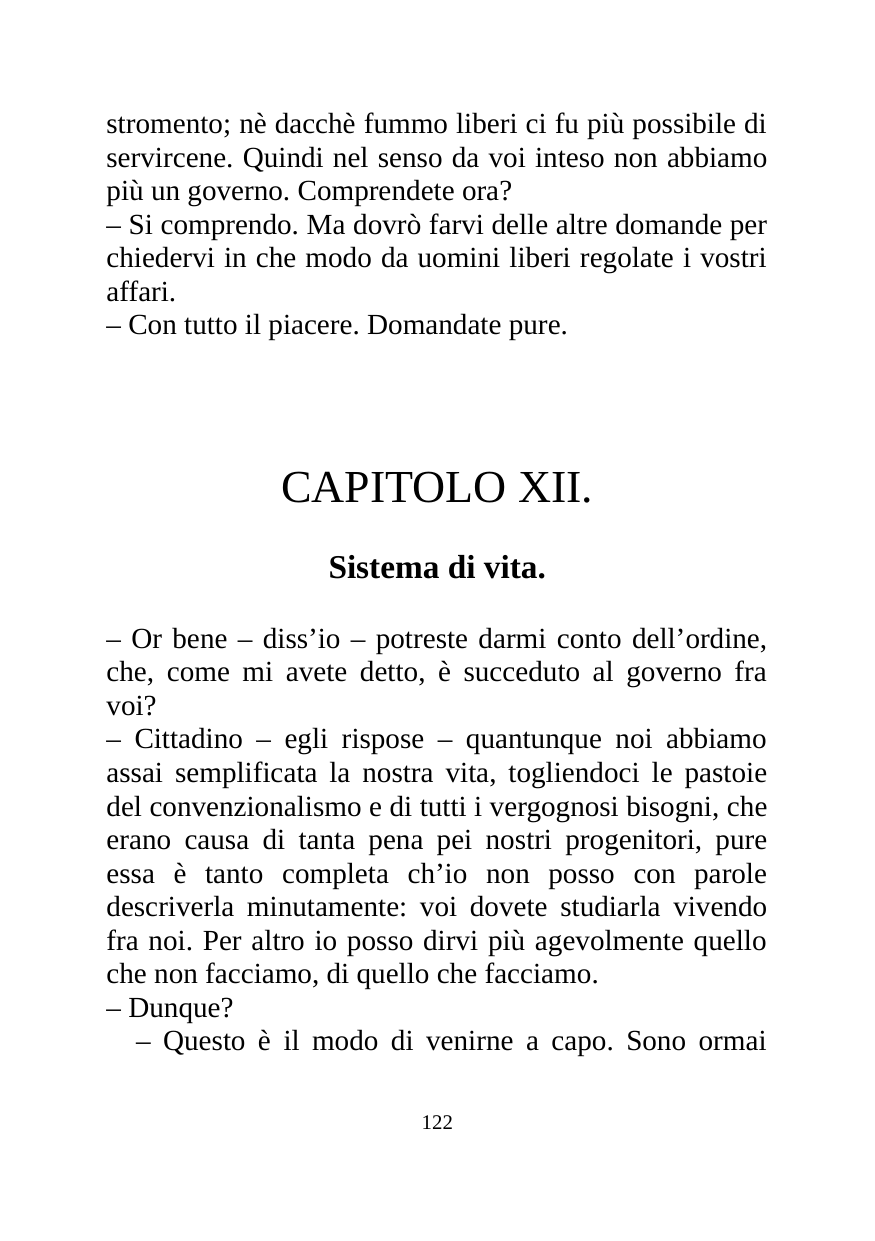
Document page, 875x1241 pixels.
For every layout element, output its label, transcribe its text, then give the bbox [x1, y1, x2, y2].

subtitle Sistema di vita. [106, 547, 768, 586]
text – Dunque? [106, 990, 768, 1023]
text – Or bene – diss’io – potreste darmi conto dell’ordine, che, come mi avete detto, è succeduto al governo fra voi? [106, 621, 768, 722]
text – Si comprendo. Ma dovrò farvi delle altre domande per chiedervi in che modo da uomini liberi regolate i vostri affari. [106, 207, 768, 307]
text – Cittadino – egli rispose – quantunque noi abbiamo assai semplificata la nostra vita, togliendoci le pastoie del convenzionalismo e di tutti i vergognosi bisogni, che erano causa di tanta pena pei nostri progenitori, pure essa è tanto completa ch’io non posso con parole descriverla minutamente: voi dovete studiarla vivendo fra noi. Per altro io posso dirvi più agevolmente quello che non facciamo, di quello che facciamo. [106, 722, 768, 990]
text – Questo è il modo di venirne a capo. Sono ormai [106, 1023, 768, 1057]
text stromento; nè dacchè fummo liberi ci fu più possibile di servircene. Quindi nel senso da voi inteso non abbiamo più un governo. Comprendete ora? [106, 106, 768, 207]
subtitle CAPITOLO XII. [106, 459, 768, 512]
text – Con tutto il piacere. Domandate pure. [106, 307, 768, 341]
